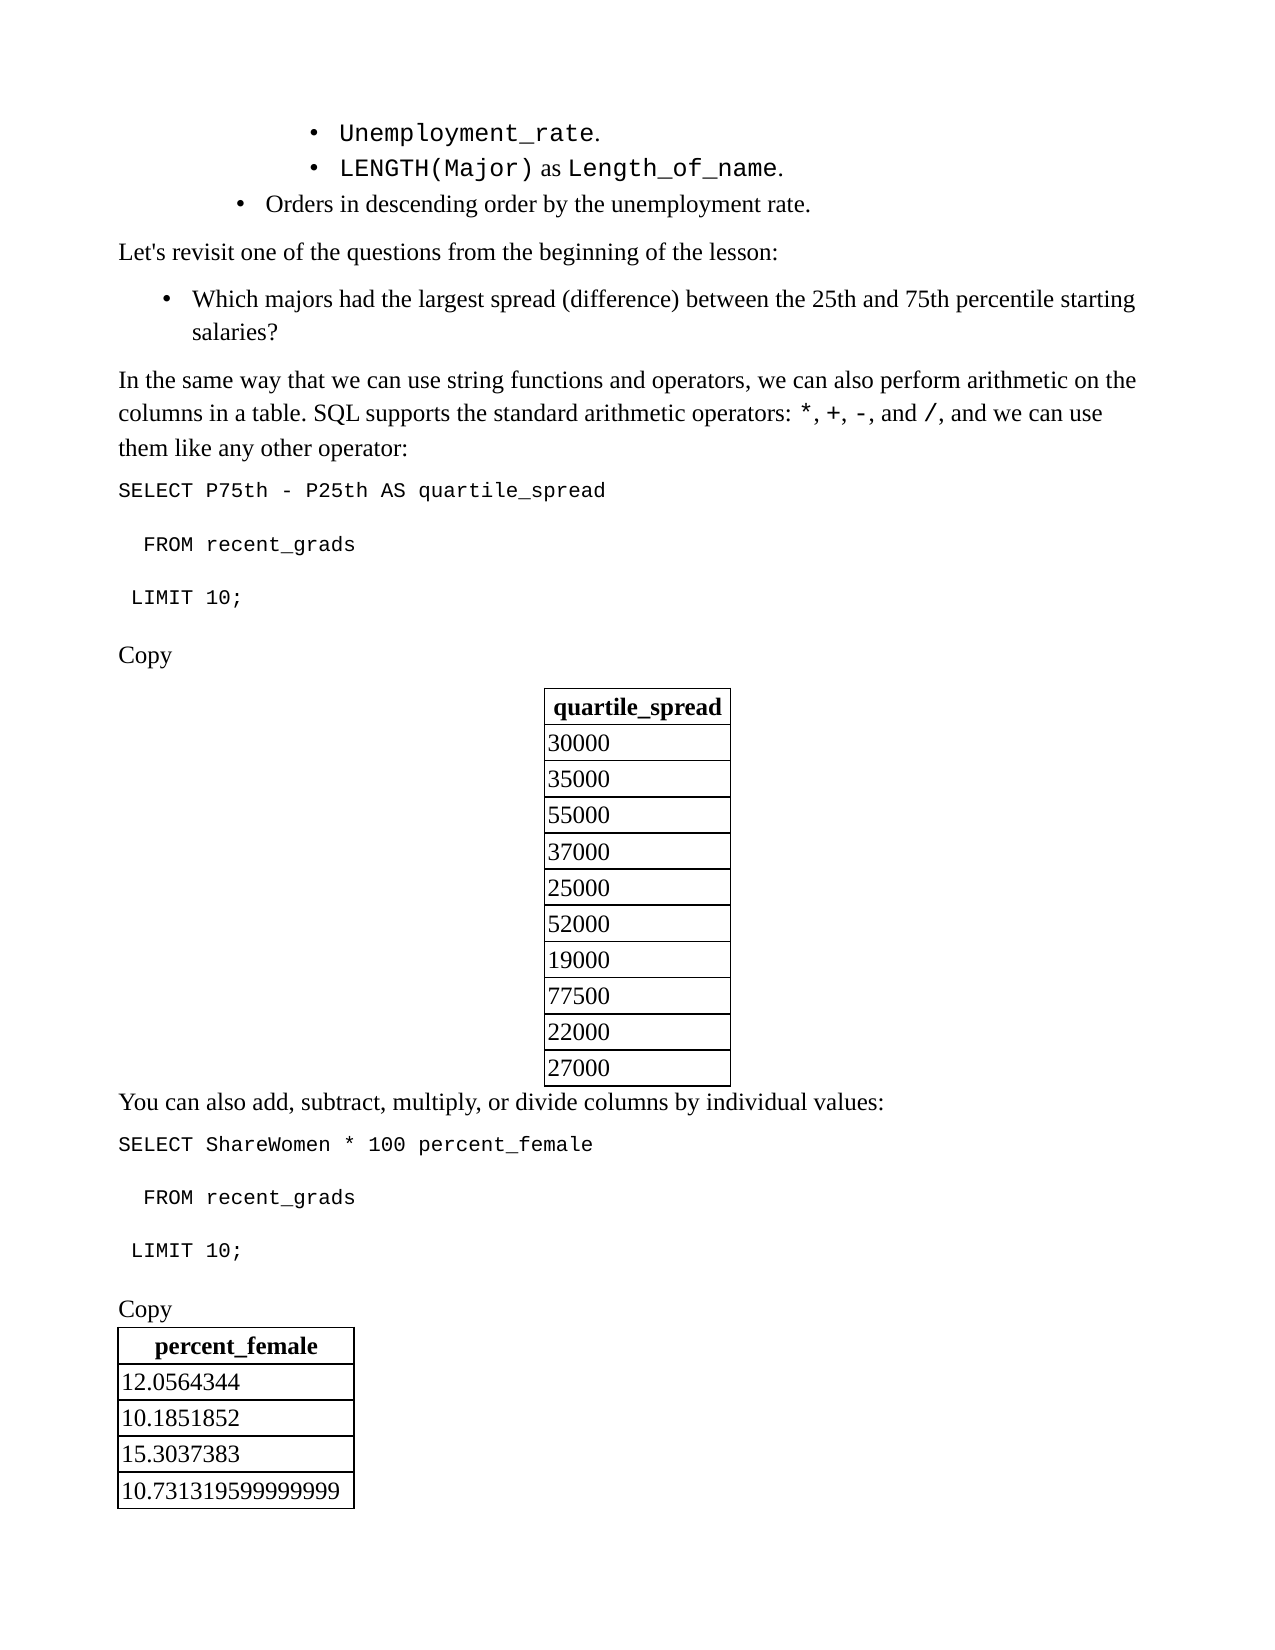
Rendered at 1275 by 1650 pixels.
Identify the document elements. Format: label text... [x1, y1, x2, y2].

text SELECT ShareWomen * 100 percent_female [118, 1134, 1157, 1158]
table_cell 15.3037383 [119, 1437, 353, 1471]
table_cell 22000 [545, 1015, 730, 1049]
list LENGTH(Major) as Length_of_name. [309, 153, 1157, 184]
table_cell 55000 [545, 798, 730, 832]
table_cell 37000 [545, 834, 730, 868]
table_header percent_female [119, 1328, 353, 1363]
table_cell 35000 [545, 761, 730, 796]
table_cell 10.1851852 [119, 1401, 353, 1435]
text FROM recent_grads [118, 1187, 1157, 1211]
list Which majors had the largest spread (difference) between the 25th and 75th percentile starting salaries? [162, 284, 1157, 346]
table_cell 12.0564344 [119, 1365, 353, 1399]
text LIMIT 10; [118, 587, 1157, 610]
list Unemployment_rate. [309, 118, 1157, 149]
table_cell 52000 [545, 906, 730, 941]
text Copy [118, 640, 1157, 669]
table_header quartile_spread [545, 689, 730, 724]
table_cell 25000 [545, 870, 730, 904]
table_cell 77500 [545, 978, 730, 1013]
text In the same way that we can use string functions and operators, we can also perform arithmetic on the columns in a table. SQL supports the standard arithmetic operators: *, +, -, and /, and we can use them like any other operator: [118, 365, 1157, 462]
text You can also add, subtract, multiply, or divide columns by individual values: [118, 1087, 1157, 1115]
text FROM recent_grads [118, 534, 1157, 557]
text SELECT P75th - P25th AS quartile_spread [118, 481, 1157, 504]
table_cell 19000 [545, 942, 730, 977]
table_cell 27000 [545, 1051, 730, 1085]
table_cell 30000 [545, 725, 730, 760]
text Copy [118, 1294, 1157, 1322]
table_cell 10.731319599999999 [119, 1473, 353, 1507]
text Let's revisit one of the questions from the beginning of the lesson: [118, 237, 1157, 265]
list Orders in descending order by the unemployment rate. [236, 189, 1157, 218]
text LIMIT 10; [118, 1241, 1157, 1264]
